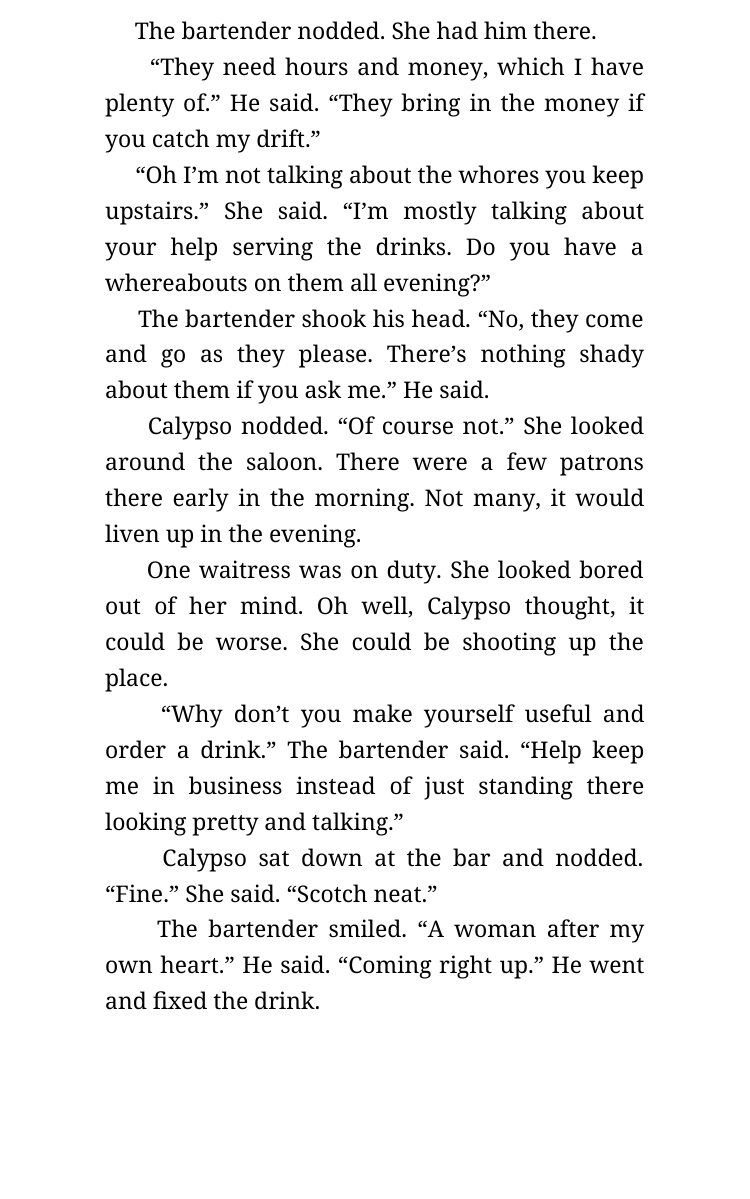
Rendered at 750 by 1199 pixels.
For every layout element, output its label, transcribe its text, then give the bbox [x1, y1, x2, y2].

text Calypso sat down at the bar and nodded. “Fine.” She said. “Scotch neat.” [105, 842, 645, 909]
text “They need hours and money, which I have plenty of.” He said. “They bring in the money if you catch my drift.” [105, 51, 645, 154]
text Calypso nodded. “Of course not.” She looked around the saloon. There were a few patrons there early in the morning. Not many, it would liven up in the evening. [105, 410, 645, 549]
text One waitress was on duty. She looked bored out of her mind. Oh well, Calypso thought, it could be worse. She could be shooting up the place. [105, 554, 645, 693]
text “Why don’t you make yourself useful and order a drink.” The bartender said. “Help keep me in business instead of just standing there looking pretty and talking.” [105, 698, 645, 837]
text The bartender smiled. “A woman after my own heart.” He said. “Coming right up.” He went and fixed the drink. [105, 913, 645, 1017]
text The bartender shook his head. “No, they come and go as they please. There’s nothing shady about them if you ask me.” He said. [105, 302, 645, 406]
text “Oh I’m not talking about the whores you keep upstairs.” She said. “I’m mostly talking about your help serving the drinks. Do you have a whereabouts on them all evening?” [105, 159, 645, 298]
text The bartender nodded. She had him there. [105, 15, 645, 46]
